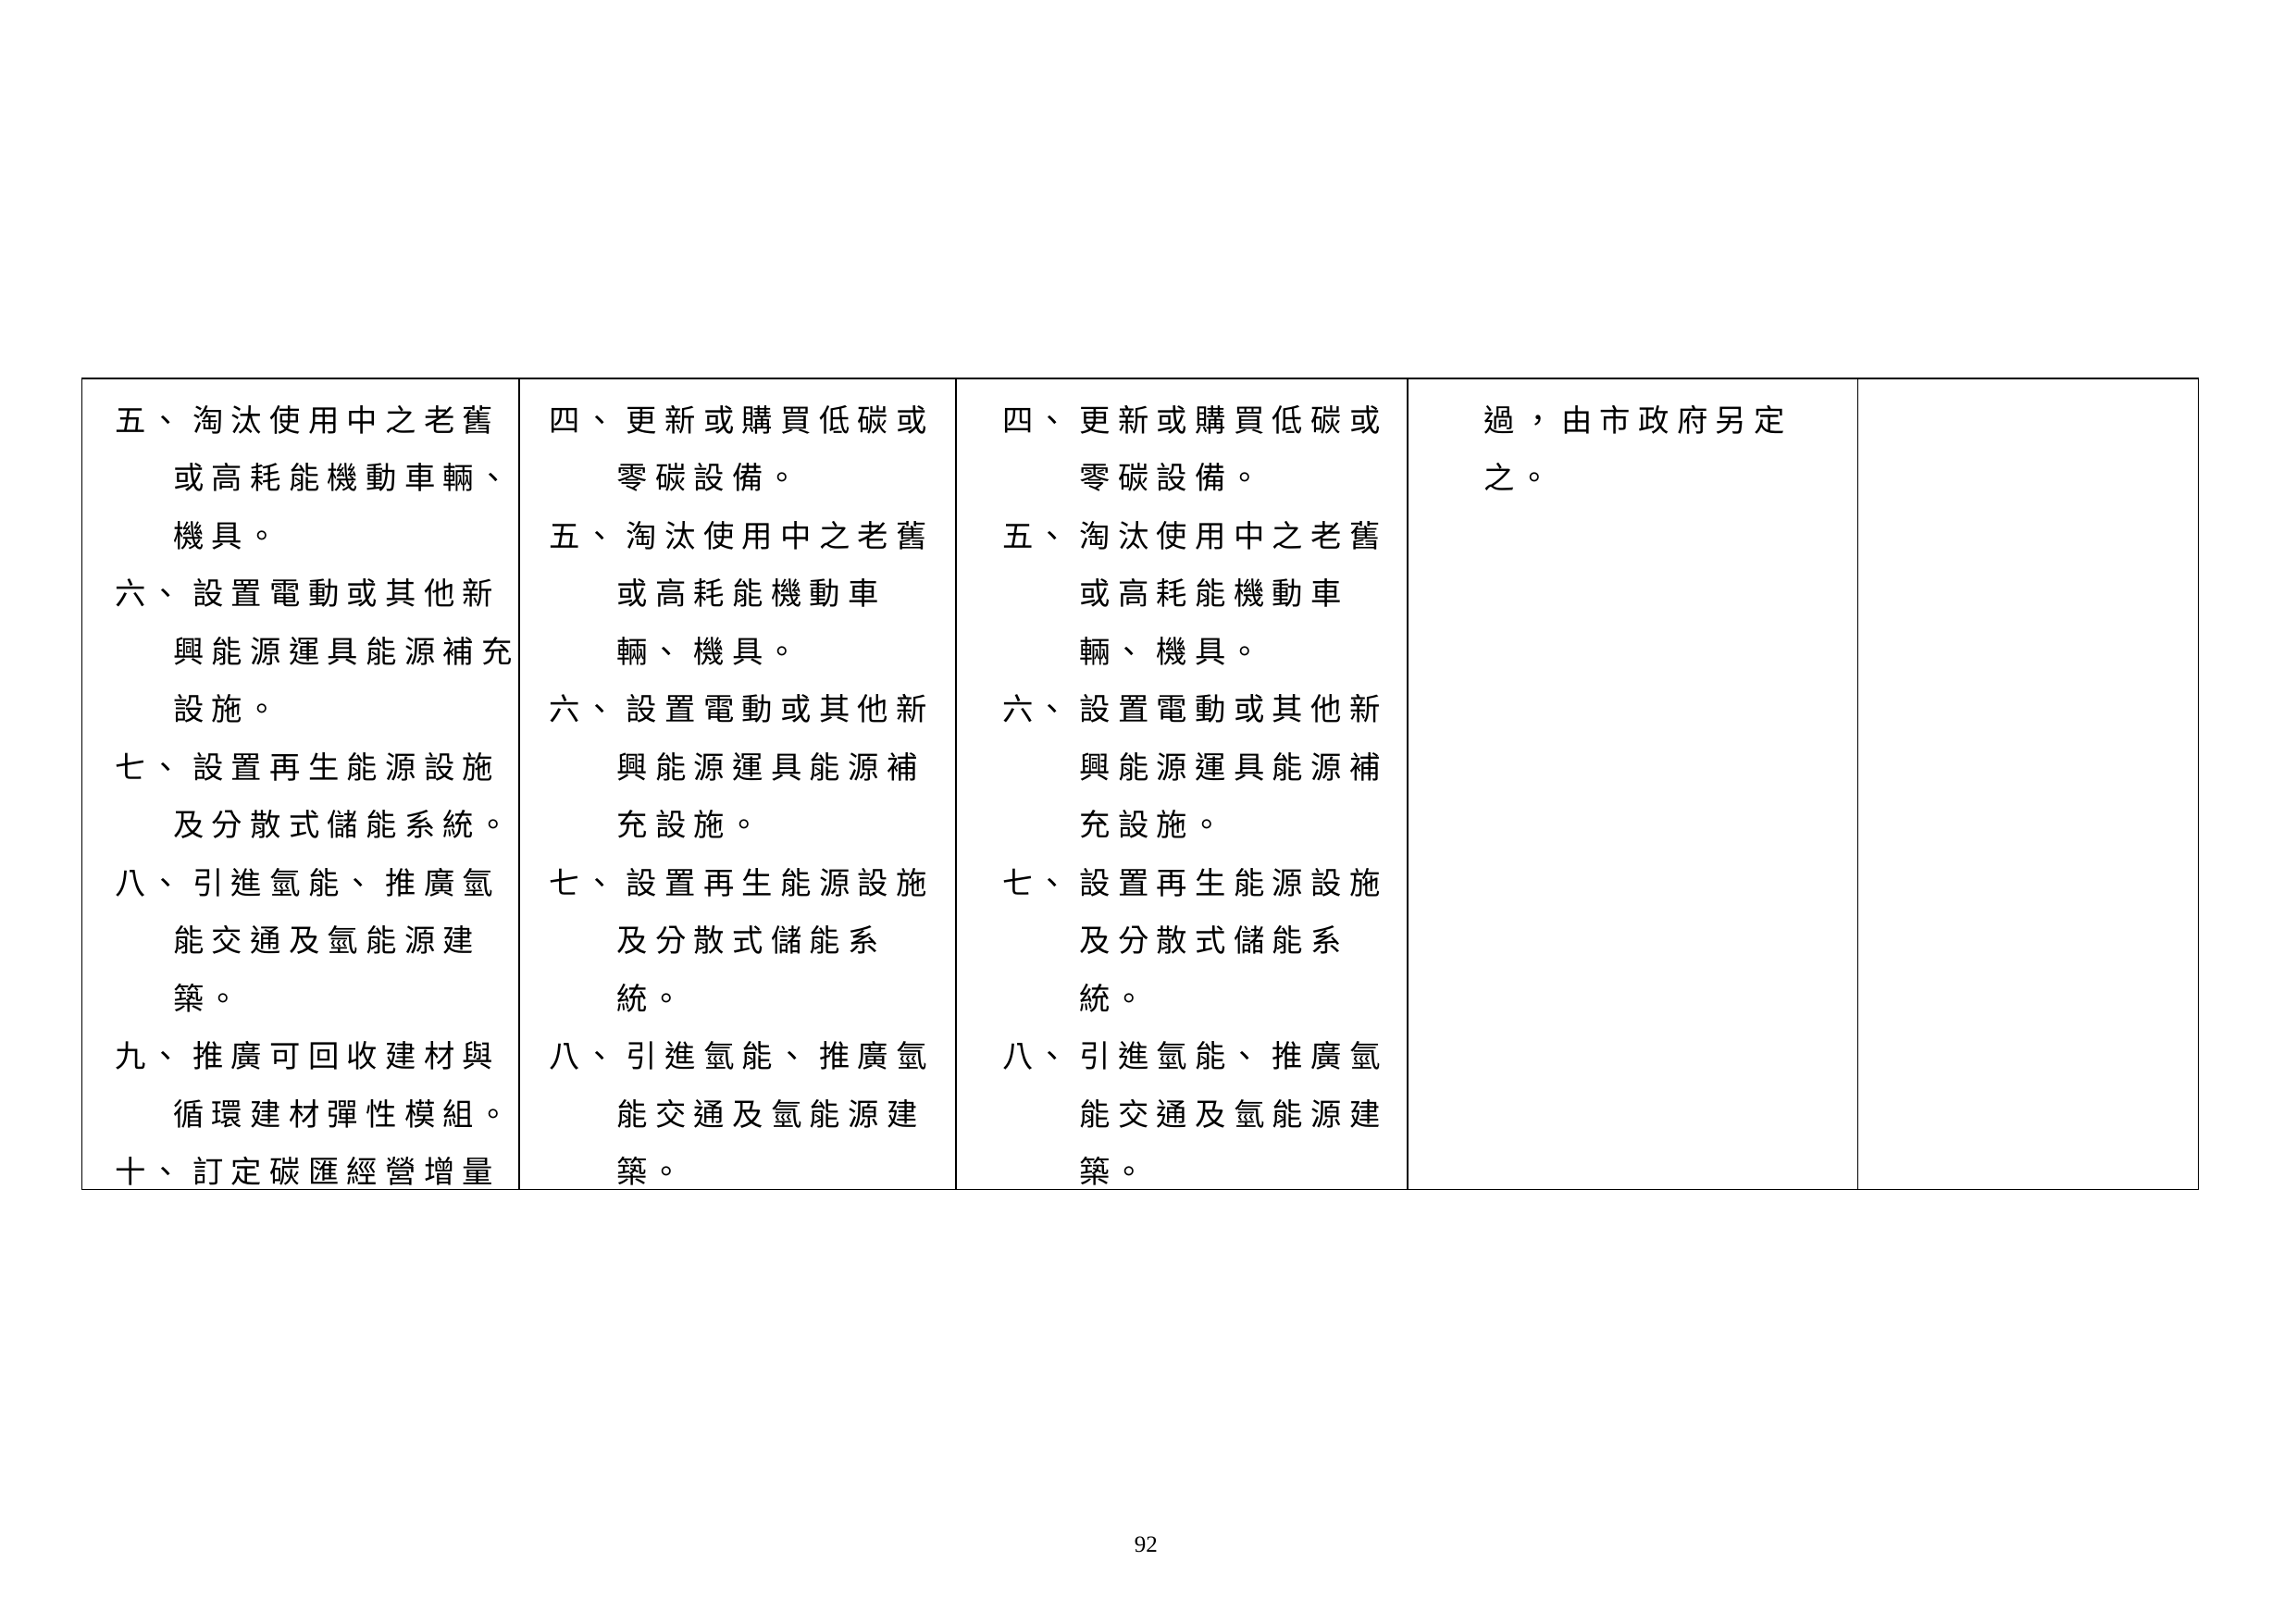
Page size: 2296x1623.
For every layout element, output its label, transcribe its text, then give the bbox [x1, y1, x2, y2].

table_cell [1858, 379, 2198, 1189]
table_cell 過，由市政府另定之。 [1409, 379, 1857, 1189]
table_cell 四、更新或購買低碳或零碳設備。 五、淘汰使用中之老舊或高耗能機動車輛、機具。 六、設置電動或其他新興能源運具能源補充設施。 七、設置再生能源設施及分散式儲能系統。 八、引進氫能、推廣氫能交通及氫能源建築。 [957, 379, 1407, 1189]
table_cell 四、更新或購買低碳或零碳設備。 五、淘汰使用中之老舊或高耗能機動車輛、機具。 六、設置電動或其他新興能源運具能源補充設施。 七、設置再生能源設施及分散式儲能系統。 八、引進氫能、推廣氫能交通及氫能源建築。 [520, 379, 955, 1189]
table_cell 五、淘汰使用中之老舊或高耗能機動車輛、機具。 六、設置電動或其他新興能源運具能源補充設施。 七、設置再生能源設施及分散式儲能系統。 八、引進氫能、推廣氫能交通及氫能源建築。 九、推廣可回收建材與循環建材彈性模組。 十、訂定碳匯經營增量 [82, 379, 518, 1189]
